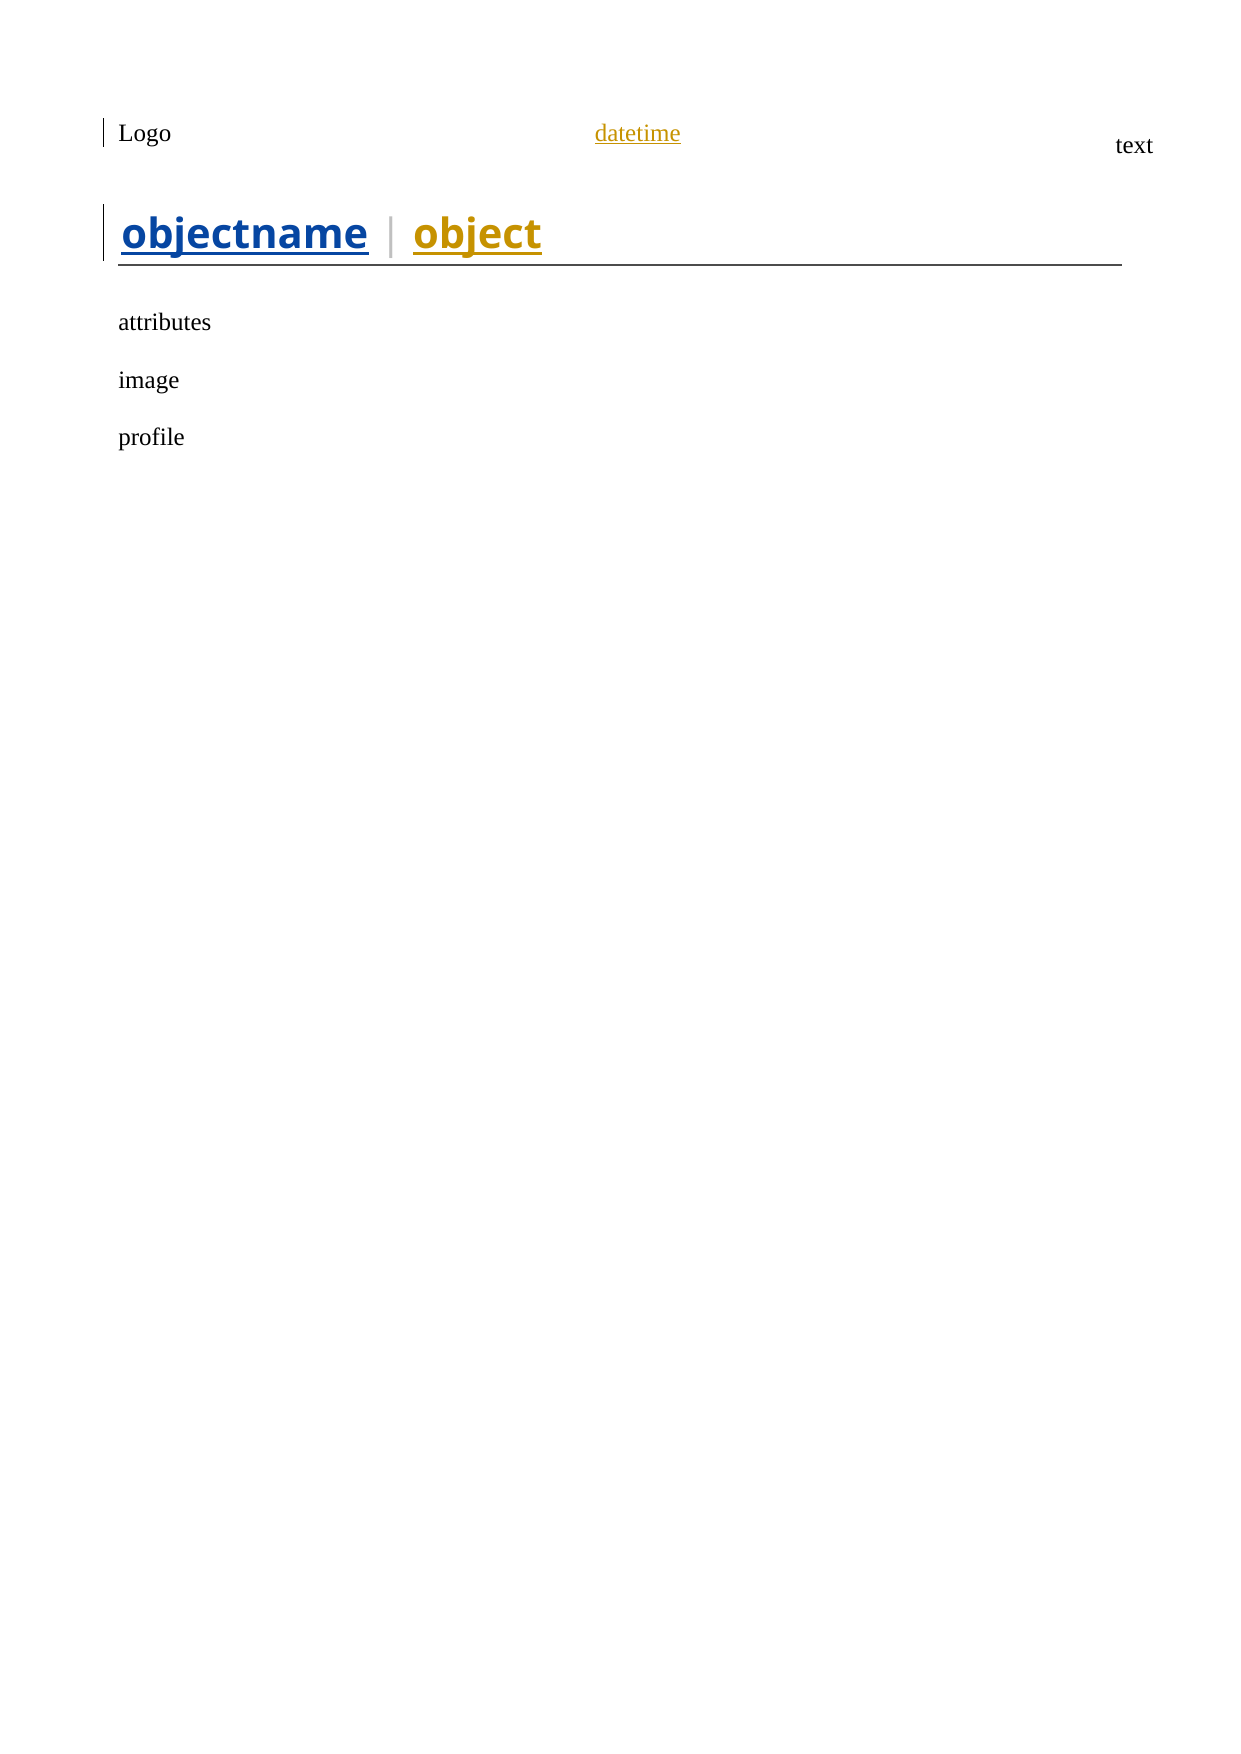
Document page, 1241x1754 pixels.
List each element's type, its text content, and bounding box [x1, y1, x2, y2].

subtitle objectname | object [118, 121, 1162, 264]
text profile [118, 422, 1122, 451]
text attributes [118, 307, 1122, 336]
text text [1039, 130, 1153, 159]
text image [118, 365, 1122, 394]
